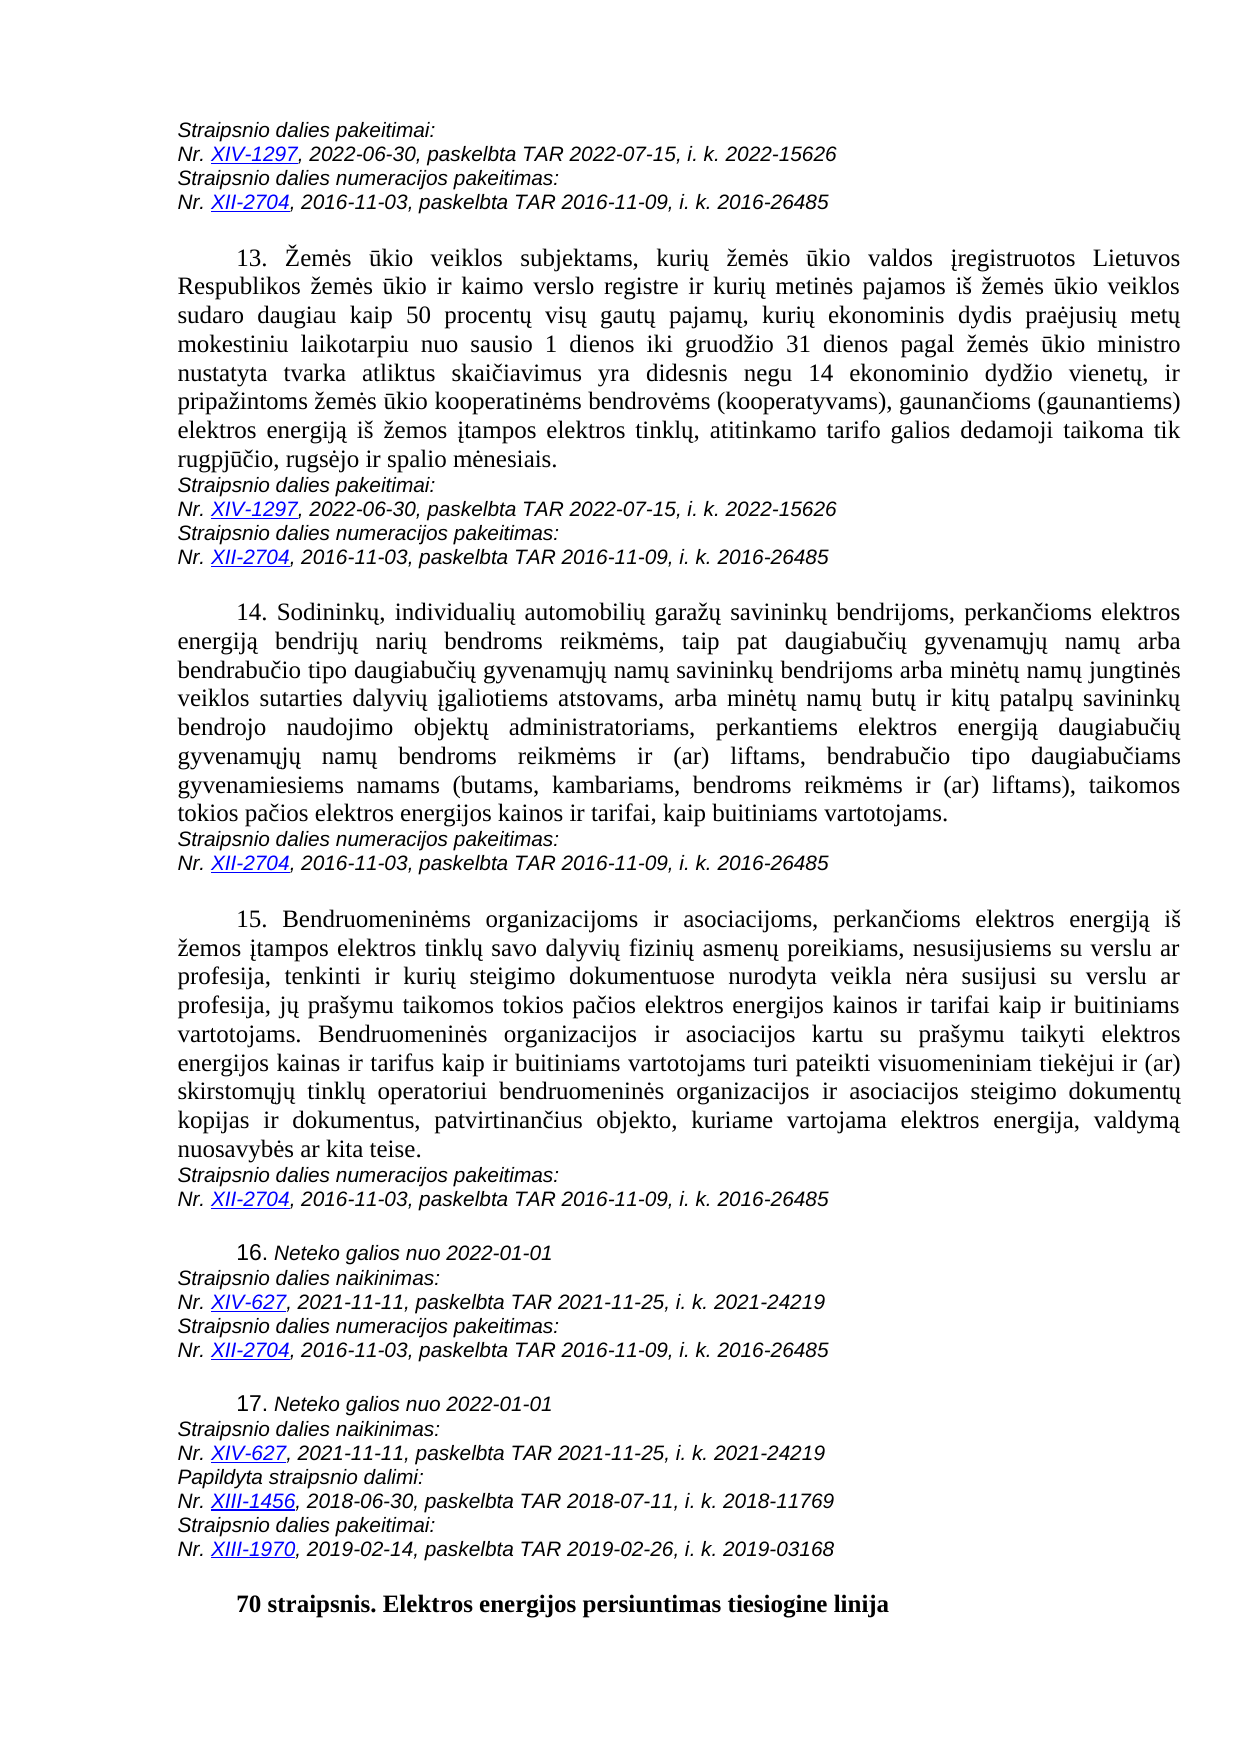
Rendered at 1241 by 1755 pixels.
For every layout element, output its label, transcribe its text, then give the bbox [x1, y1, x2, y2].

text Nr. XIV-627, 2021-11-11, paskelbta TAR 2021-11-25, i. k. 2021-24219 [177, 1290, 1181, 1314]
text Nr. XII-2704, 2016-11-03, paskelbta TAR 2016-11-09, i. k. 2016-26485 [177, 1338, 1181, 1362]
text Straipsnio dalies pakeitimai: [177, 473, 1181, 497]
text 16. Neteko galios nuo 2022-01-01 [177, 1239, 1181, 1266]
text Straipsnio dalies numeracijos pakeitimas: [177, 521, 1181, 544]
text Nr. XIV-1297, 2022-06-30, paskelbta TAR 2022-07-15, i. k. 2022-15626 [177, 142, 1181, 166]
text Nr. XIII-1970, 2019-02-14, paskelbta TAR 2019-02-26, i. k. 2019-03168 [177, 1536, 1181, 1560]
text Straipsnio dalies pakeitimai: [177, 1512, 1181, 1536]
text Straipsnio dalies numeracijos pakeitimas: [177, 1314, 1181, 1338]
text Nr. XII-2704, 2016-11-03, paskelbta TAR 2016-11-09, i. k. 2016-26485 [177, 190, 1181, 214]
text Nr. XIV-627, 2021-11-11, paskelbta TAR 2021-11-25, i. k. 2021-24219 [177, 1441, 1181, 1464]
text Straipsnio dalies numeracijos pakeitimas: [177, 166, 1181, 190]
text 15. Bendruomeninėms organizacijoms ir asociacijoms, perkančioms elektros energiją iš žemos įtampos elektros tinklų savo dalyvių fizinių asmenų poreikiams, nesusijusiems su verslu ar profesija, tenkinti ir kurių steigimo dokumentuose nurodyta veikla nėra susijusi su verslu ar profesija, jų prašymu taikomos tokios pačios elektros energijos kainos ir tarifai kaip ir buitiniams vartotojams. Bendruomeninės organizacijos ir asociacijos kartu su prašymu taikyti elektros energijos kainas ir tarifus kaip ir buitiniams vartotojams turi pateikti visuomeniniam tiekėjui ir (ar) skirstomųjų tinklų operatoriui bendruomeninės organizacijos ir asociacijos steigimo dokumentų kopijas ir dokumentus, patvirtinančius objekto, kuriame vartojama elektros energija, valdymą nuosavybės ar kita teise. [177, 904, 1181, 1163]
text 13. Žemės ūkio veiklos subjektams, kurių žemės ūkio valdos įregistruotos Lietuvos Respublikos žemės ūkio ir kaimo verslo registre ir kurių metinės pajamos iš žemės ūkio veiklos sudaro daugiau kaip 50 procentų visų gautų pajamų, kurių ekonominis dydis praėjusių metų mokestiniu laikotarpiu nuo sausio 1 dienos iki gruodžio 31 dienos pagal žemės ūkio ministro nustatyta tvarka atliktus skaičiavimus yra didesnis negu 14 ekonominio dydžio vienetų, ir pripažintoms žemės ūkio kooperatinėms bendrovėms (kooperatyvams), gaunančioms (gaunantiems) elektros energiją iš žemos įtampos elektros tinklų, atitinkamo tarifo galios dedamoji taikoma tik rugpjūčio, rugsėjo ir spalio mėnesiais. [177, 243, 1181, 473]
text Nr. XIII-1456, 2018-06-30, paskelbta TAR 2018-07-11, i. k. 2018-11769 [177, 1488, 1181, 1512]
text Straipsnio dalies numeracijos pakeitimas: [177, 1163, 1181, 1187]
text 17. Neteko galios nuo 2022-01-01 [177, 1390, 1181, 1417]
text Straipsnio dalies pakeitimai: [177, 118, 1181, 142]
text Nr. XII-2704, 2016-11-03, paskelbta TAR 2016-11-09, i. k. 2016-26485 [177, 851, 1181, 875]
text Straipsnio dalies numeracijos pakeitimas: [177, 827, 1181, 851]
text Straipsnio dalies naikinimas: [177, 1266, 1181, 1290]
text Nr. XIV-1297, 2022-06-30, paskelbta TAR 2022-07-15, i. k. 2022-15626 [177, 497, 1181, 521]
text 70 straipsnis. Elektros energijos persiuntimas tiesiogine linija [177, 1589, 1181, 1618]
text Straipsnio dalies naikinimas: [177, 1417, 1181, 1441]
text Nr. XII-2704, 2016-11-03, paskelbta TAR 2016-11-09, i. k. 2016-26485 [177, 544, 1181, 568]
text Nr. XII-2704, 2016-11-03, paskelbta TAR 2016-11-09, i. k. 2016-26485 [177, 1187, 1181, 1211]
text 14. Sodininkų, individualių automobilių garažų savininkų bendrijoms, perkančioms elektros energiją bendrijų narių bendroms reikmėms, taip pat daugiabučių gyvenamųjų namų arba bendrabučio tipo daugiabučių gyvenamųjų namų savininkų bendrijoms arba minėtų namų jungtinės veiklos sutarties dalyvių įgaliotiems atstovams, arba minėtų namų butų ir kitų patalpų savininkų bendrojo naudojimo objektų administratoriams, perkantiems elektros energiją daugiabučių gyvenamųjų namų bendroms reikmėms ir (ar) liftams, bendrabučio tipo daugiabučiams gyvenamiesiems namams (butams, kambariams, bendroms reikmėms ir (ar) liftams), taikomos tokios pačios elektros energijos kainos ir tarifai, kaip buitiniams vartotojams. [177, 597, 1181, 827]
text Papildyta straipsnio dalimi: [177, 1464, 1181, 1488]
